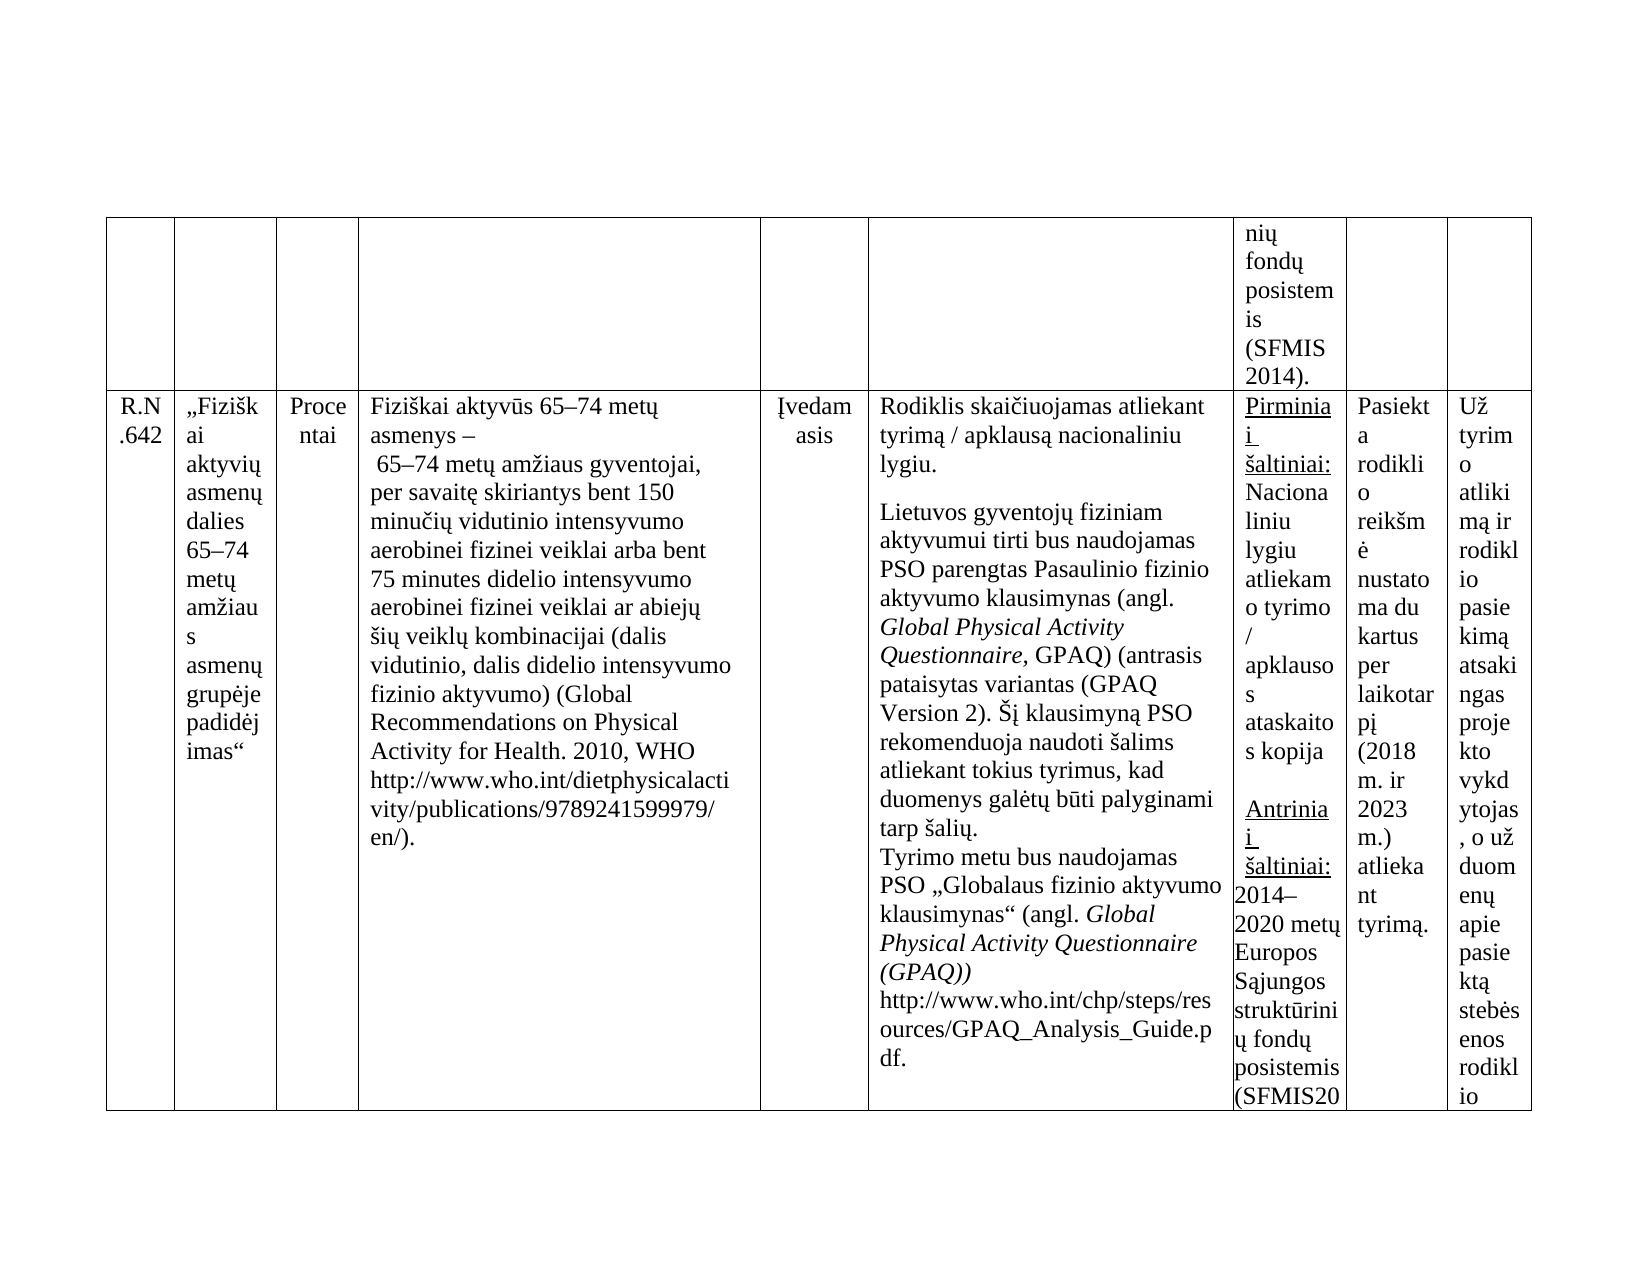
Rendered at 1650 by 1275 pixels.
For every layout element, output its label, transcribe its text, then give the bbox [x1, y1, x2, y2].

table_cell Procentai [277, 391, 358, 1110]
table_cell „Fiziškai aktyvių asmenų dalies 65–74 metų amžiaus asmenų grupėje padidėjimas“ [175, 391, 276, 1110]
table_cell Rodiklis skaičiuojamas atliekant tyrimą / apklausą nacionaliniu lygiu. Lietuvos gyventojų fiziniam aktyvumui tirti bus naudojamas PSO parengtas Pasaulinio fizinio aktyvumo klausimynas (angl. Global Physical Activity Questionnaire, GPAQ) (antrasis pataisytas variantas (GPAQ Version 2). Šį klausimyną PSO rekomenduoja naudoti šalims atliekant tokius tyrimus, kad duomenys galėtų būti palyginami tarp šalių. Tyrimo metu bus naudojamas PSO „Globalaus fizinio aktyvumo klausimynas“ (angl. Global Physical Activity Questionnaire (GPAQ)) http://www.who.int/chp/steps/resources/GPAQ_Analysis_Guide.pdf. [869, 391, 1233, 1110]
table_cell Pasiekta rodiklio reikšmė nustatoma du kartus per laikotarpį (2018 m. ir 2023 m.) atliekant tyrimą. [1347, 391, 1447, 1110]
table_cell [869, 218, 1233, 390]
table_cell Pirminiai šaltiniai: Nacionaliniu lygiu atliekamo tyrimo / apklausos ataskaitos kopija Antriniai šaltiniai: 2014–2020 metų Europos Sąjungos struktūrinių fondų posistemis (SFMIS20 [1234, 391, 1346, 1110]
table_cell [359, 218, 760, 390]
table_cell [277, 218, 358, 390]
table_cell [107, 218, 174, 390]
table_cell [175, 218, 276, 390]
table_cell Įvedamasis [761, 391, 868, 1110]
table_cell [1448, 218, 1531, 390]
table_cell Už tyrimo atlikimą ir rodiklio pasiekimą atsakingas projekto vykdytojas, o už duomenų apie pasiektą stebėsenos rodiklio [1448, 391, 1531, 1110]
table_cell [1347, 218, 1447, 390]
table_cell [761, 218, 868, 390]
table_cell nių fondų posistemis (SFMIS2014). [1234, 218, 1346, 390]
table_cell R.N.642 [107, 391, 174, 1110]
table_cell Fiziškai aktyvūs 65–74 metų asmenys – 65–74 metų amžiaus gyventojai, per savaitę skiriantys bent 150 minučių vidutinio intensyvumo aerobinei fizinei veiklai arba bent 75 minutes didelio intensyvumo aerobinei fizinei veiklai ar abiejų šių veiklų kombinacijai (dalis vidutinio, dalis didelio intensyvumo fizinio aktyvumo) (Global Recommendations on Physical Activity for Health. 2010, WHO http://www.who.int/dietphysicalactivity/publications/9789241599979/en/). [359, 391, 760, 1110]
